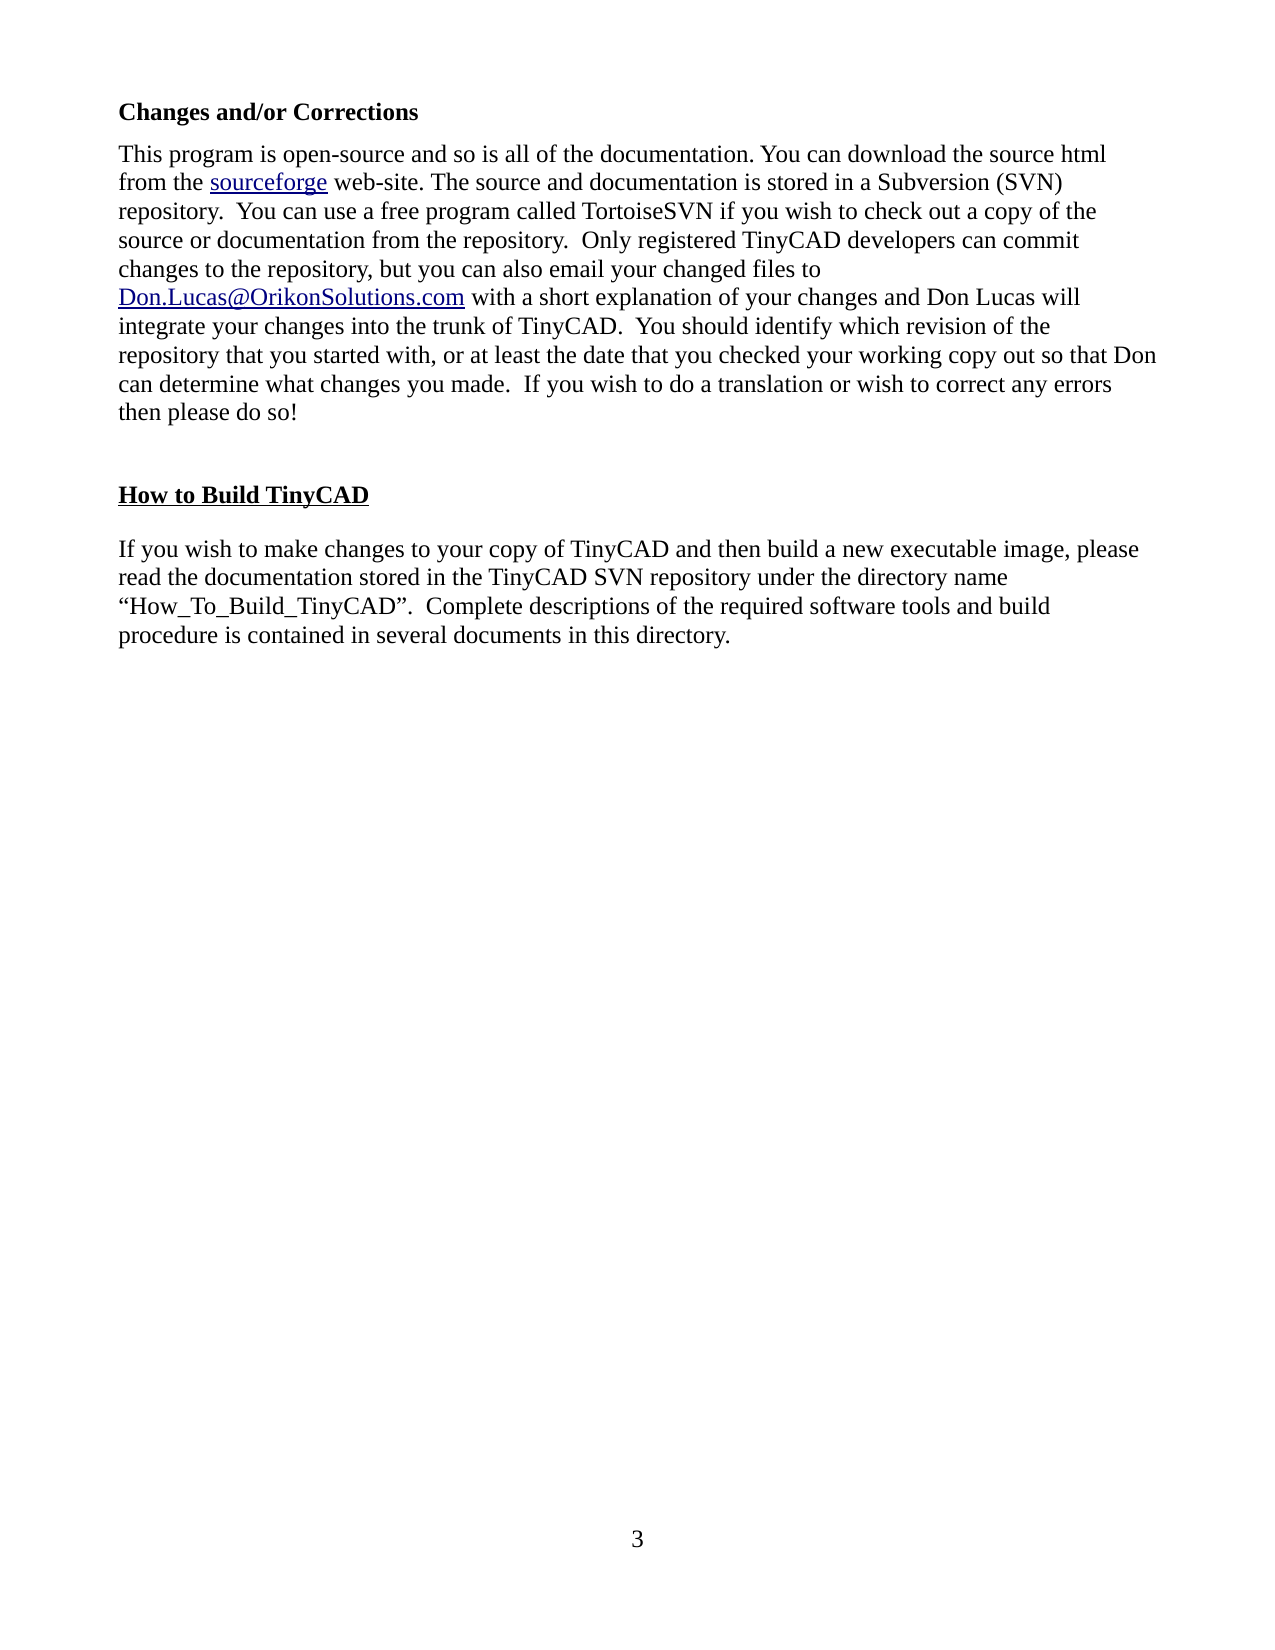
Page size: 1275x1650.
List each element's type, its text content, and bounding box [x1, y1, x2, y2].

text How to Build TinyCAD [118, 480, 1157, 509]
text This program is open-source and so is all of the documentation. You can download the source html from the sourceforge web-site. The source and documentation is stored in a Subversion (SVN) repository. You can use a free program called TortoiseSVN if you wish to check out a copy of the source or documentation from the repository. Only registered TinyCAD developers can commit changes to the repository, but you can also email your changed files to Don.Lucas@OrikonSolutions.com with a short explanation of your changes and Don Lucas will integrate your changes into the trunk of TinyCAD. You should identify which revision of the repository that you started with, or at least the date that you checked your working copy out so that Don can determine what changes you made. If you wish to do a translation or wish to correct any errors then please do so! [118, 139, 1157, 426]
text If you wish to make changes to your copy of TinyCAD and then build a new executable image, please read the documentation stored in the TinyCAD SVN repository under the directory name “How_To_Build_TinyCAD”. Complete descriptions of the required software tools and build procedure is contained in several documents in this directory. [118, 534, 1157, 649]
text Changes and/or Corrections [118, 97, 1157, 126]
